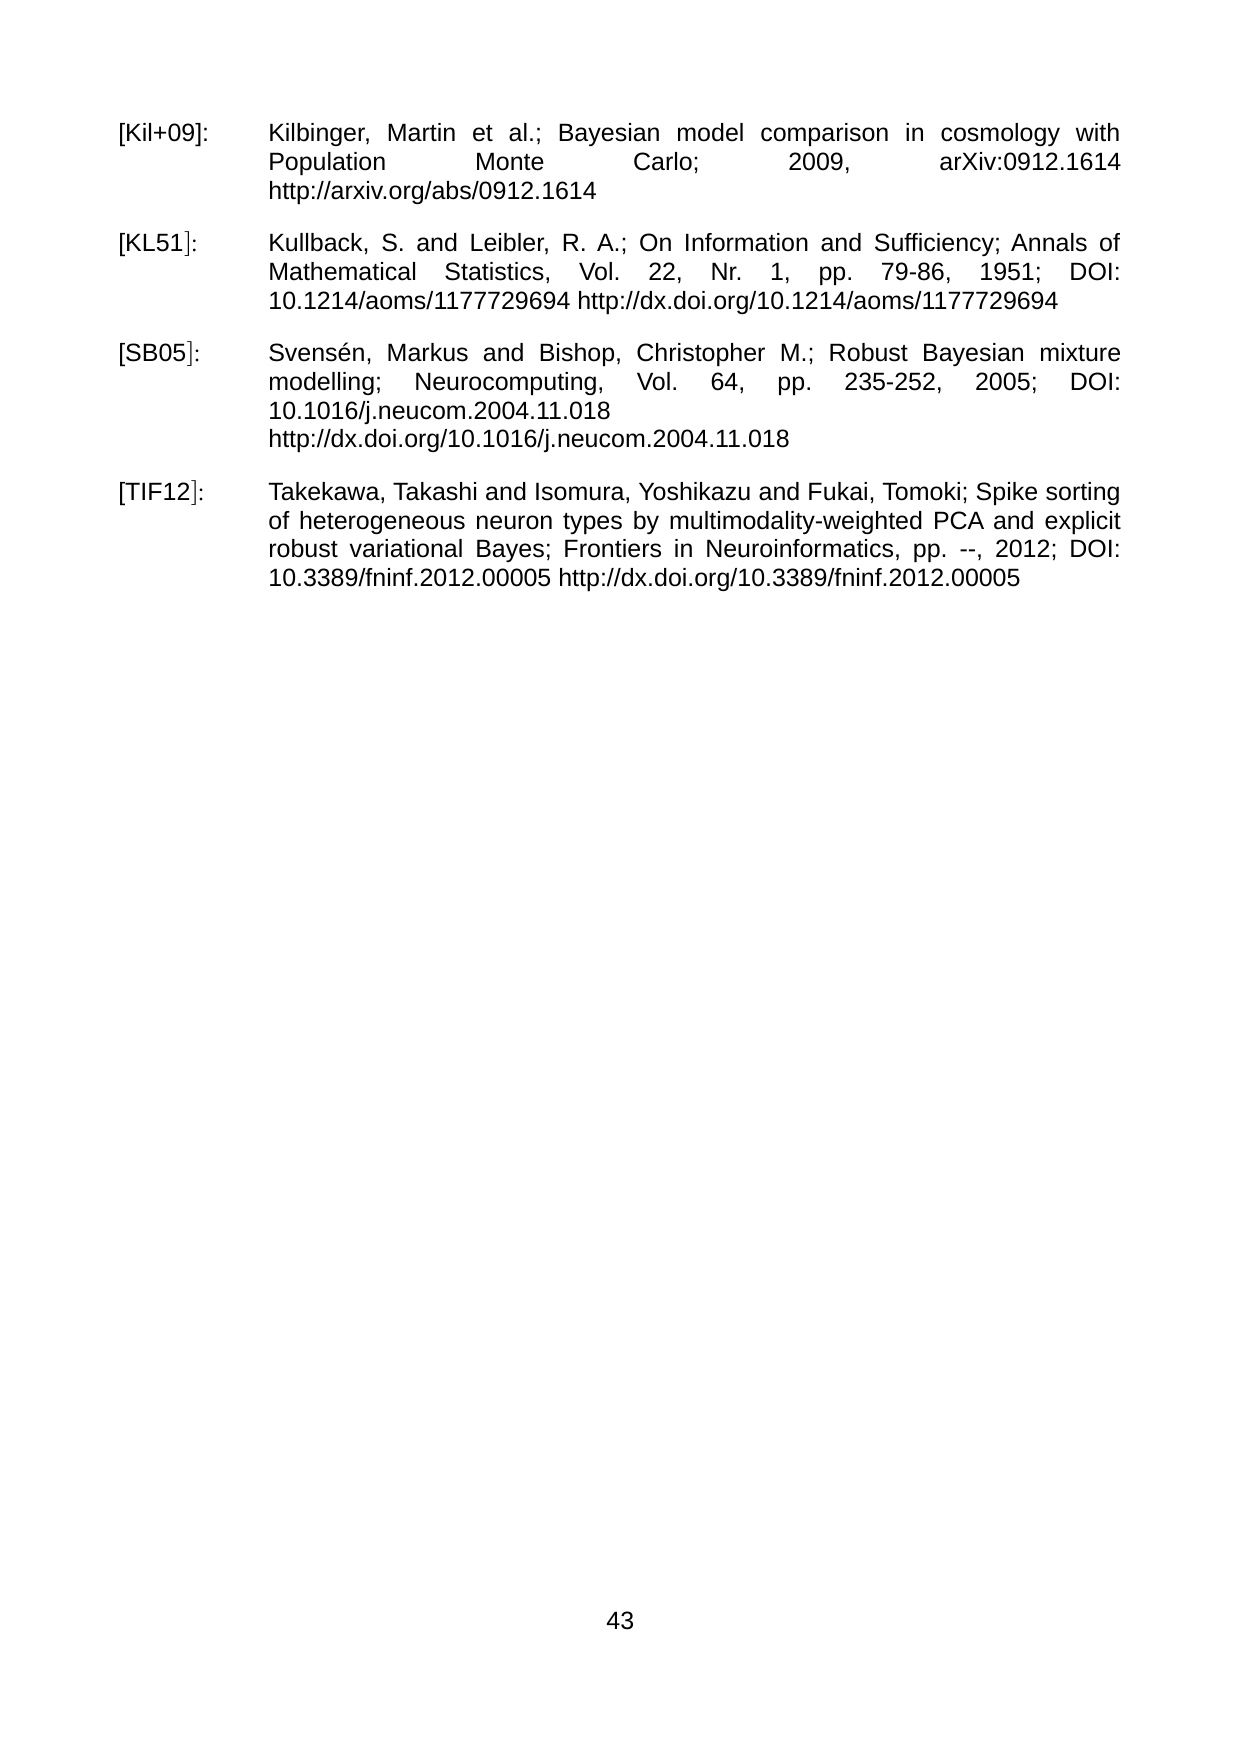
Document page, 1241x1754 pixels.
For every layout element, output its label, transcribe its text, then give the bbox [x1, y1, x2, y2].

text [SB05]: Svensén, Markus and Bishop, Christopher M.; Robust Bayesian mixture modelling; Neurocomputing, Vol. 64, pp. 235-252, 2005; DOI: 10.1016/j.neucom.2004.11.018 http://dx.doi.org/10.1016/j.neucom.2004.11.018 [118, 338, 1122, 453]
text [Kil+09]: Kilbinger, Martin et al.; Bayesian model comparison in cosmology with Population Monte Carlo; 2009, arXiv:0912.1614 http://arxiv.org/abs/0912.1614 [118, 118, 1122, 204]
text [TIF12]: Takekawa, Takashi and Isomura, Yoshikazu and Fukai, Tomoki; Spike sorting of heterogeneous neuron types by multimodality-weighted PCA and explicit robust variational Bayes; Frontiers in Neuroinformatics, pp. --, 2012; DOI: 10.3389/fninf.2012.00005 http://dx.doi.org/10.3389/fninf.2012.00005 [118, 477, 1122, 592]
text [KL51]: Kullback, S. and Leibler, R. A.; On Information and Sufficiency; Annals of Mathematical Statistics, Vol. 22, Nr. 1, pp. 79-86, 1951; DOI: 10.1214/aoms/1177729694 http://dx.doi.org/10.1214/aoms/1177729694 [118, 228, 1122, 314]
